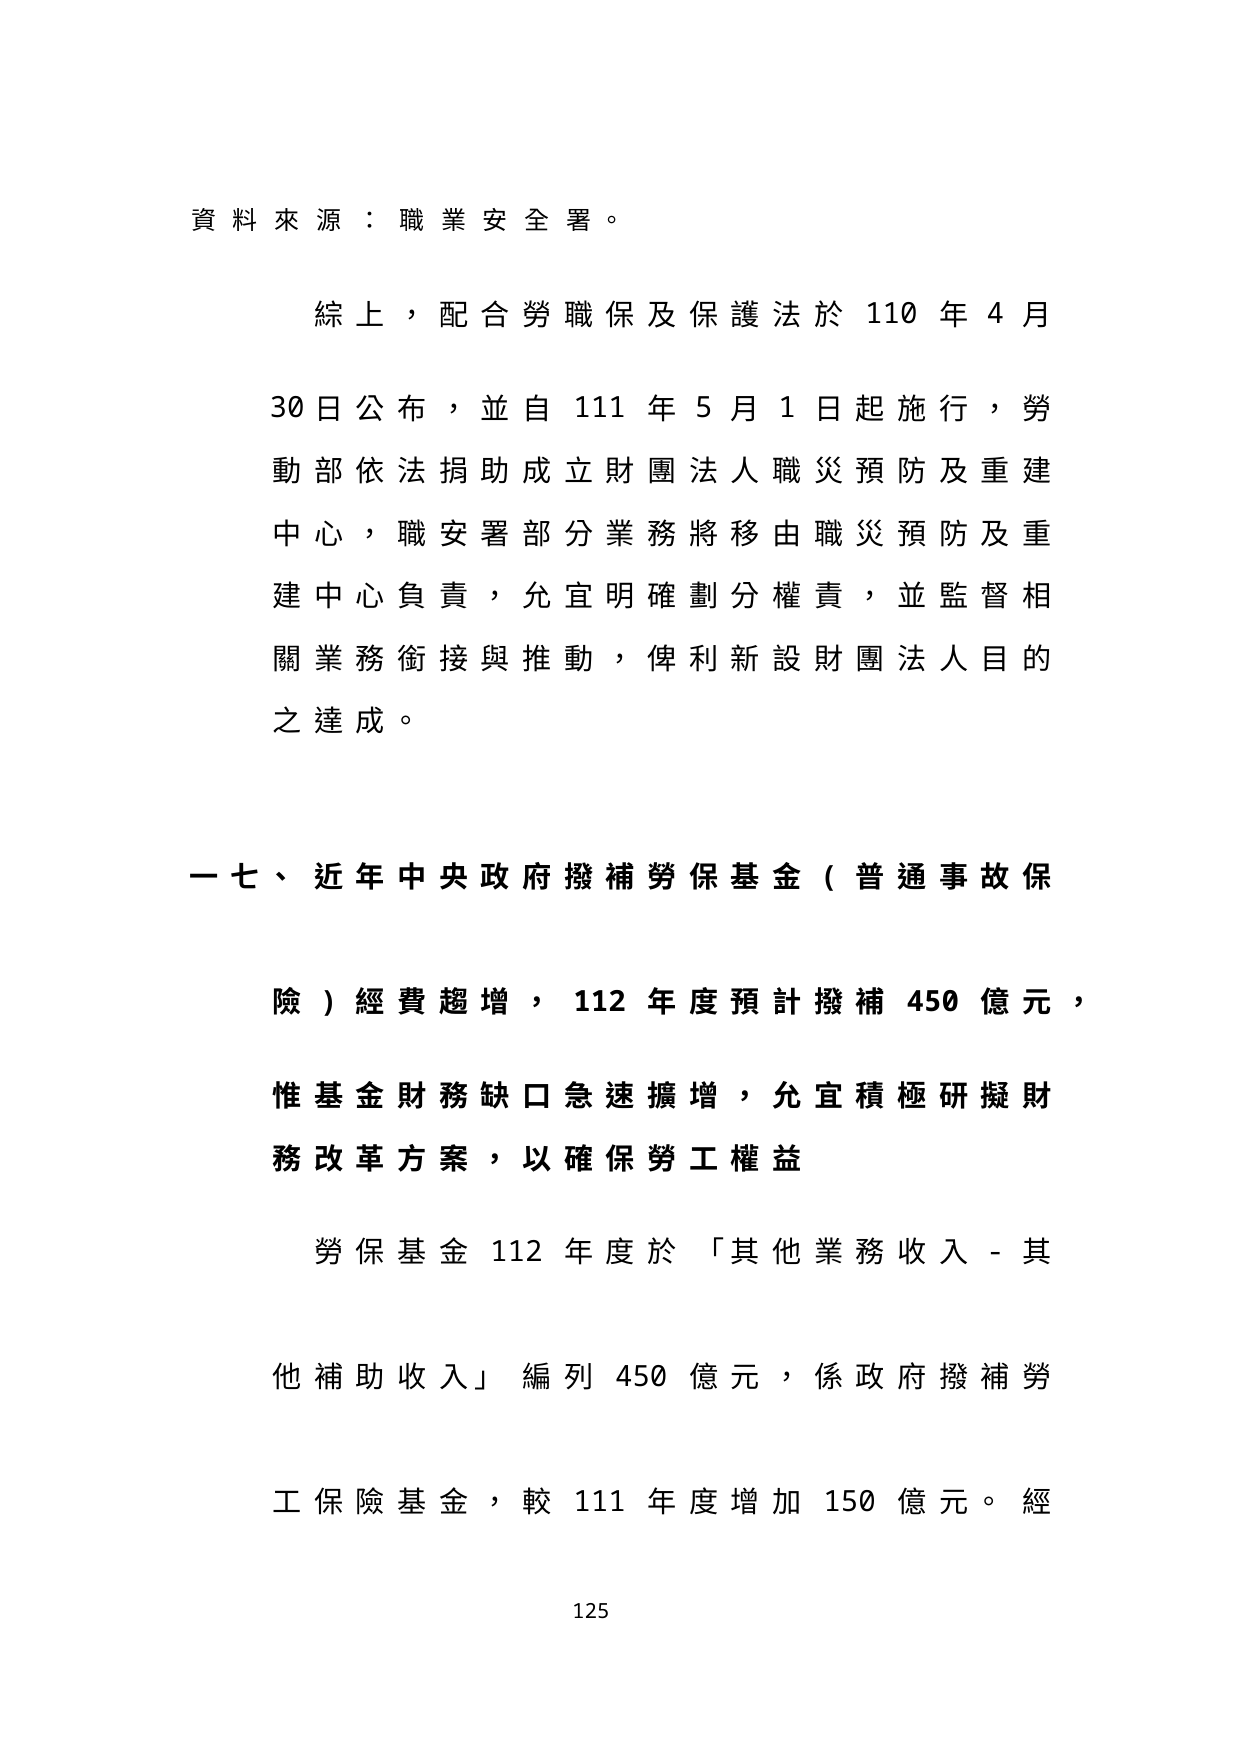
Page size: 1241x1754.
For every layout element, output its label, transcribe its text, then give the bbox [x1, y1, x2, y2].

text 一七、近年中央政府撥補勞保基金(普通事故保險)經費趨增，112年度預計撥補450億元，惟基金財務缺口急速擴增，允宜積極研擬財務改革方案，以確保勞工權益 [183, 802, 1058, 1177]
text 綜上，配合勞職保及保護法於110年4月30日公布，並自111年5月1日起施行，勞動部依法捐助成立財團法人職災預防及重建中心，職安署部分業務將移由職災預防及重建中心負責，允宜明確劃分權責，並監督相關業務銜接與推動，俾利新設財團法人目的之達成。 [242, 240, 1058, 740]
text 勞保基金112年度於「其他業務收入-其他補助收入」編列450億元，係政府撥補勞工保險基金，較111年度增加150億元。經 [242, 1177, 1058, 1552]
text 資料來源：職業安全署。 [183, 177, 1058, 240]
